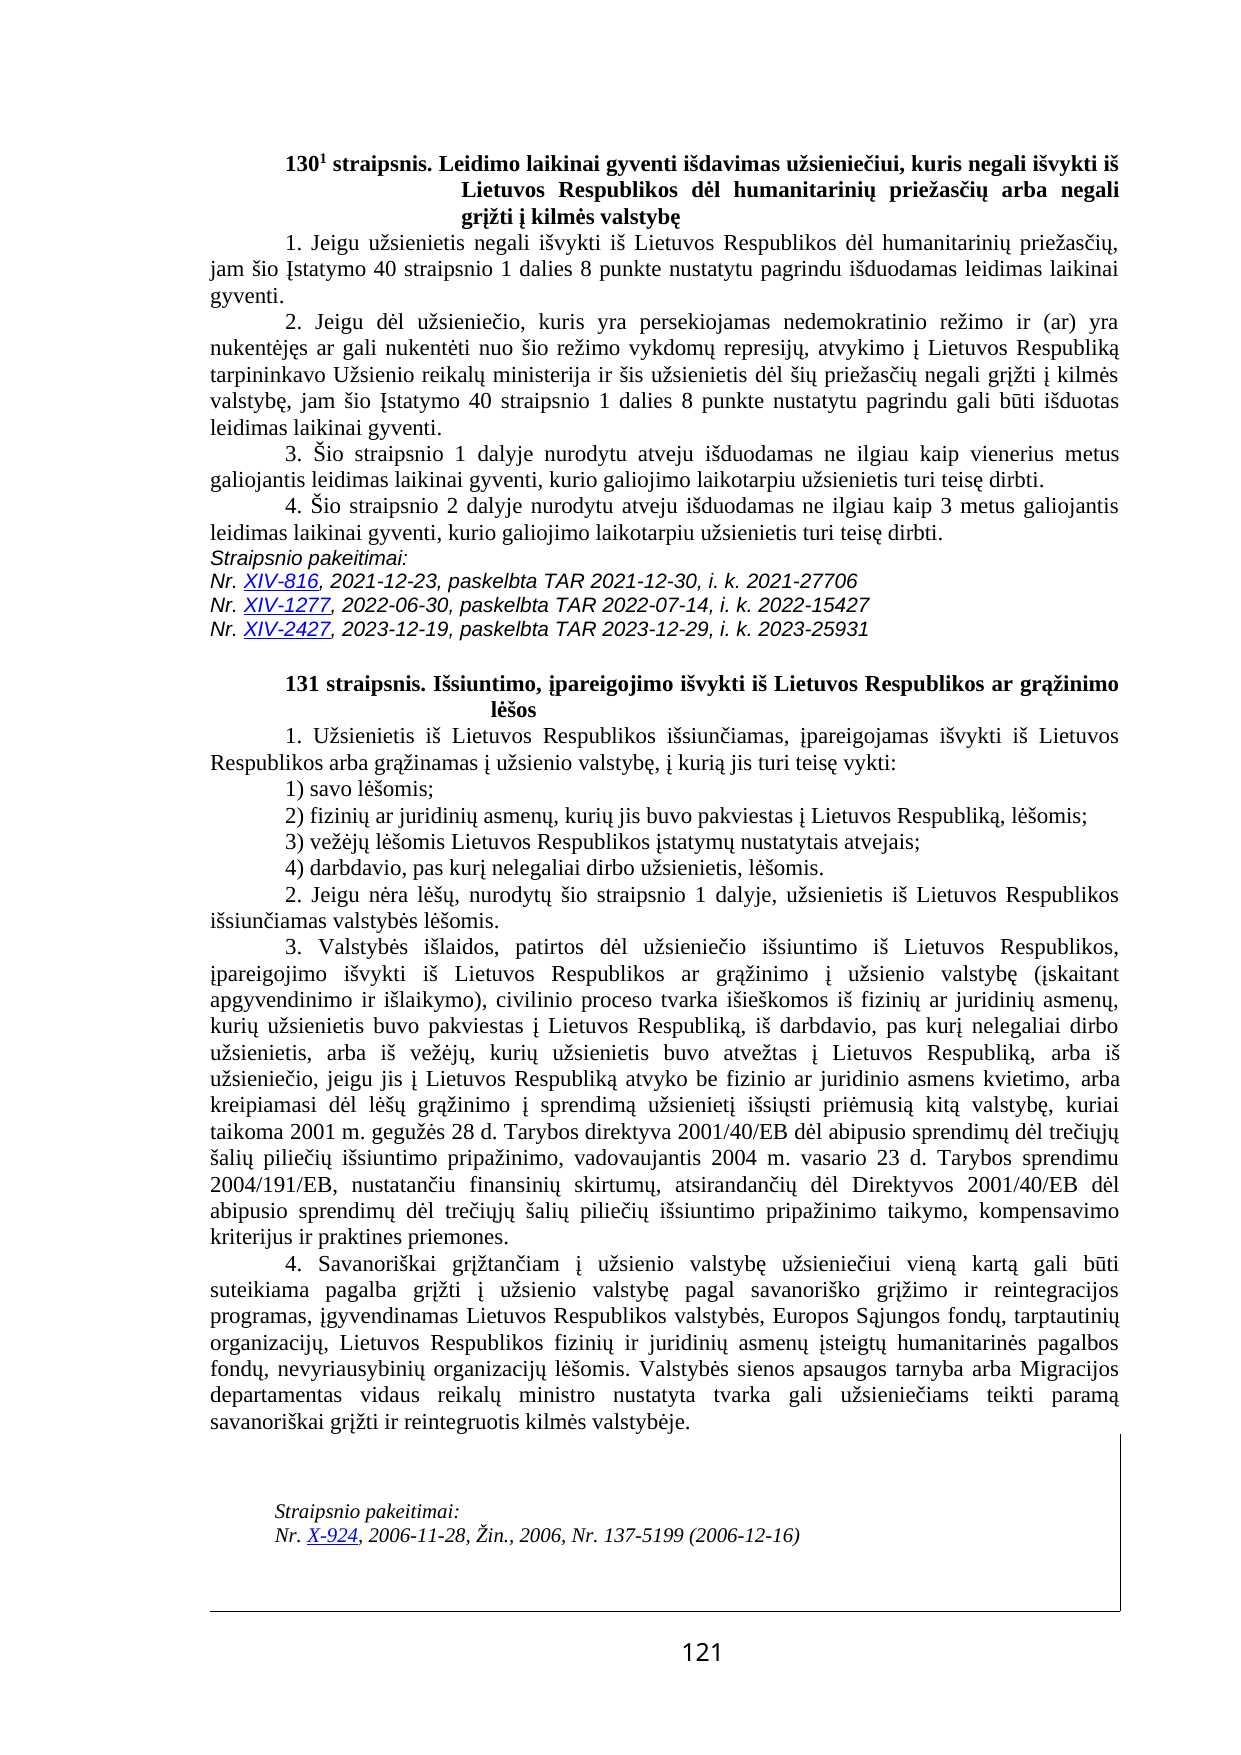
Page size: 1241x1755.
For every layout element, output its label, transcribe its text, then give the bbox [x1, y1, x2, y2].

text 1. Užsienietis iš Lietuvos Respublikos išsiunčiamas, įpareigojamas išvykti iš Lietuvos Respublikos arba grąžinamas į užsienio valstybę, į kurią jis turi teisę vykti: [210, 723, 1120, 775]
text 1) savo lėšomis; [210, 775, 1120, 802]
text 3) vežėjų lėšomis Lietuvos Respublikos įstatymų nustatytais atvejais; [210, 828, 1120, 854]
text Straipsnio pakeitimai: [210, 1434, 1120, 1523]
text 1. Jeigu užsienietis negali išvykti iš Lietuvos Respublikos dėl humanitarinių priežasčių, jam šio Įstatymo 40 straipsnio 1 dalies 8 punkte nustatytu pagrindu išduodamas leidimas laikinai gyventi. [210, 229, 1120, 308]
text 3. Šio straipsnio 1 dalyje nurodytu atveju išduodamas ne ilgiau kaip vienerius metus galiojantis leidimas laikinai gyventi, kurio galiojimo laikotarpiu užsienietis turi teisę dirbti. [210, 440, 1120, 493]
text 131 straipsnis. Išsiuntimo, įpareigojimo išvykti iš Lietuvos Respublikos ar grąžinimo lėšos [285, 670, 1120, 723]
text 3. Valstybės išlaidos, patirtos dėl užsieniečio išsiuntimo iš Lietuvos Respublikos, įpareigojimo išvykti iš Lietuvos Respublikos ar grąžinimo į užsienio valstybę (įskaitant apgyvendinimo ir išlaikymo), civilinio proceso tvarka išieškomos iš fizinių ar juridinių asmenų, kurių užsienietis buvo pakviestas į Lietuvos Respubliką, iš darbdavio, pas kurį nelegaliai dirbo užsienietis, arba iš vežėjų, kurių užsienietis buvo atvežtas į Lietuvos Respubliką, arba iš užsieniečio, jeigu jis į Lietuvos Respubliką atvyko be fizinio ar juridinio asmens kvietimo, arba kreipiamasi dėl lėšų grąžinimo į sprendimą užsienietį išsiųsti priėmusią kitą valstybę, kuriai taikoma 2001 m. gegužės 28 d. Tarybos direktyva 2001/40/EB dėl abipusio sprendimų dėl trečiųjų šalių piliečių išsiuntimo pripažinimo, vadovaujantis 2004 m. vasario 23 d. Tarybos sprendimu 2004/191/EB, nustatančiu finansinių skirtumų, atsirandančių dėl Direktyvos 2001/40/EB dėl abipusio sprendimų dėl trečiųjų šalių piliečių išsiuntimo pripažinimo taikymo, kompensavimo kriterijus ir praktines priemones. [210, 933, 1120, 1250]
text Nr. XIV-2427, 2023-12-19, paskelbta TAR 2023-12-29, i. k. 2023-25931 [210, 617, 1120, 641]
text 4. Savanoriškai grįžtančiam į užsienio valstybę užsieniečiui vieną kartą gali būti suteikiama pagalba grįžti į užsienio valstybę pagal savanoriško grįžimo ir reintegracijos programas, įgyvendinamas Lietuvos Respublikos valstybės, Europos Sąjungos fondų, tarptautinių organizacijų, Lietuvos Respublikos fizinių ir juridinių asmenų įsteigtų humanitarinės pagalbos fondų, nevyriausybinių organizacijų lėšomis. Valstybės sienos apsaugos tarnyba arba Migracijos departamentas vidaus reikalų ministro nustatyta tvarka gali užsieniečiams teikti paramą savanoriškai grįžti ir reintegruotis kilmės valstybėje. [210, 1250, 1120, 1434]
text 2) fizinių ar juridinių asmenų, kurių jis buvo pakviestas į Lietuvos Respubliką, lėšomis; [210, 802, 1120, 828]
text 4) darbdavio, pas kurį nelegaliai dirbo užsienietis, lėšomis. [210, 854, 1120, 881]
text 2. Jeigu nėra lėšų, nurodytų šio straipsnio 1 dalyje, užsienietis iš Lietuvos Respublikos išsiunčiamas valstybės lėšomis. [210, 881, 1120, 933]
text Nr. X-924, 2006-11-28, Žin., 2006, Nr. 137-5199 (2006-12-16) [210, 1523, 1120, 1611]
text 2. Jeigu dėl užsieniečio, kuris yra persekiojamas nedemokratinio režimo ir (ar) yra nukentėjęs ar gali nukentėti nuo šio režimo vykdomų represijų, atvykimo į Lietuvos Respubliką tarpininkavo Užsienio reikalų ministerija ir šis užsienietis dėl šių priežasčių negali grįžti į kilmės valstybę, jam šio Įstatymo 40 straipsnio 1 dalies 8 punkte nustatytu pagrindu gali būti išduotas leidimas laikinai gyventi. [210, 308, 1120, 440]
text Nr. XIV-816, 2021-12-23, paskelbta TAR 2021-12-30, i. k. 2021-27706 [210, 569, 1120, 593]
text Straipsnio pakeitimai: [210, 545, 1120, 569]
text 4. Šio straipsnio 2 dalyje nurodytu atveju išduodamas ne ilgiau kaip 3 metus galiojantis leidimas laikinai gyventi, kurio galiojimo laikotarpiu užsienietis turi teisę dirbti. [210, 493, 1120, 545]
text Nr. XIV-1277, 2022-06-30, paskelbta TAR 2022-07-14, i. k. 2022-15427 [210, 593, 1120, 617]
text 1301 straipsnis. Leidimo laikinai gyventi išdavimas užsieniečiui, kuris negali išvykti iš Lietuvos Respublikos dėl humanitarinių priežasčių arba negali grįžti į kilmės valstybę [285, 150, 1120, 229]
